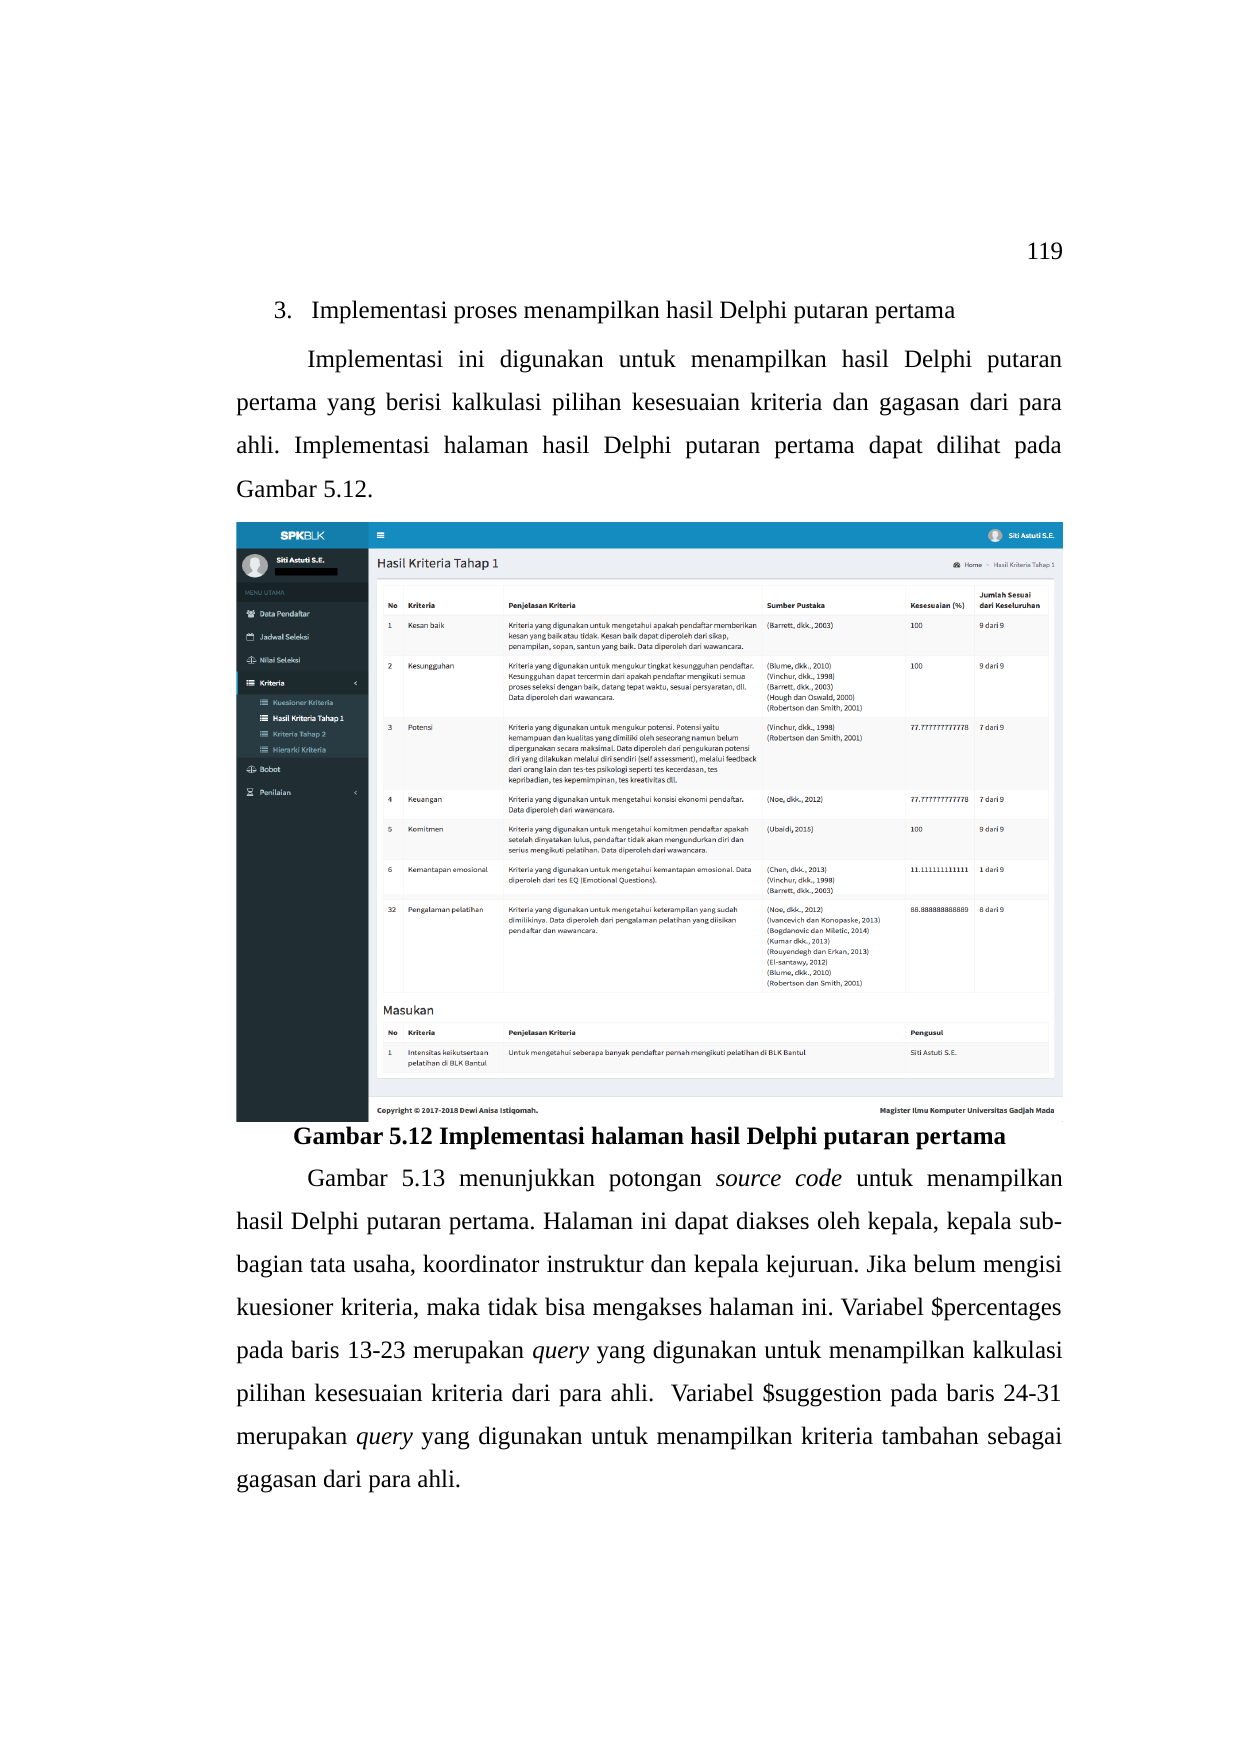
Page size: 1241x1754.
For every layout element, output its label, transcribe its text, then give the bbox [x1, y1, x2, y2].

text Gambar 5.12 Implementasi halaman hasil Delphi putaran pertama [236, 1122, 1063, 1150]
list Implementasi proses menampilkan hasil Delphi putaran pertama [274, 295, 1063, 324]
text Gambar 5.13 menunjukkan potongan source code untuk menampilkan hasil Delphi putaran pertama. Halaman ini dapat diakses oleh kepala, kepala sub-bagian tata usaha, koordinator instruktur dan kepala kejuruan. Jika belum mengisi kuesioner kriteria, maka tidak bisa mengakses halaman ini. Variabel $percentages pada baris 13-23 merupakan query yang digunakan untuk menampilkan kalkulasi pilihan kesesuaian kriteria dari para ahli. Variabel $suggestion pada baris 24-31 merupakan query yang digunakan untuk menampilkan kriteria tambahan sebagai gagasan dari para ahli. [236, 1163, 1063, 1493]
text Implementasi ini digunakan untuk menampilkan hasil Delphi putaran pertama yang berisi kalkulasi pilihan kesesuaian kriteria dan gagasan dari para ahli. Implementasi halaman hasil Delphi putaran pertama dapat dilihat pada Gambar 5.12. [236, 344, 1063, 502]
picture [236, 522, 1063, 1122]
